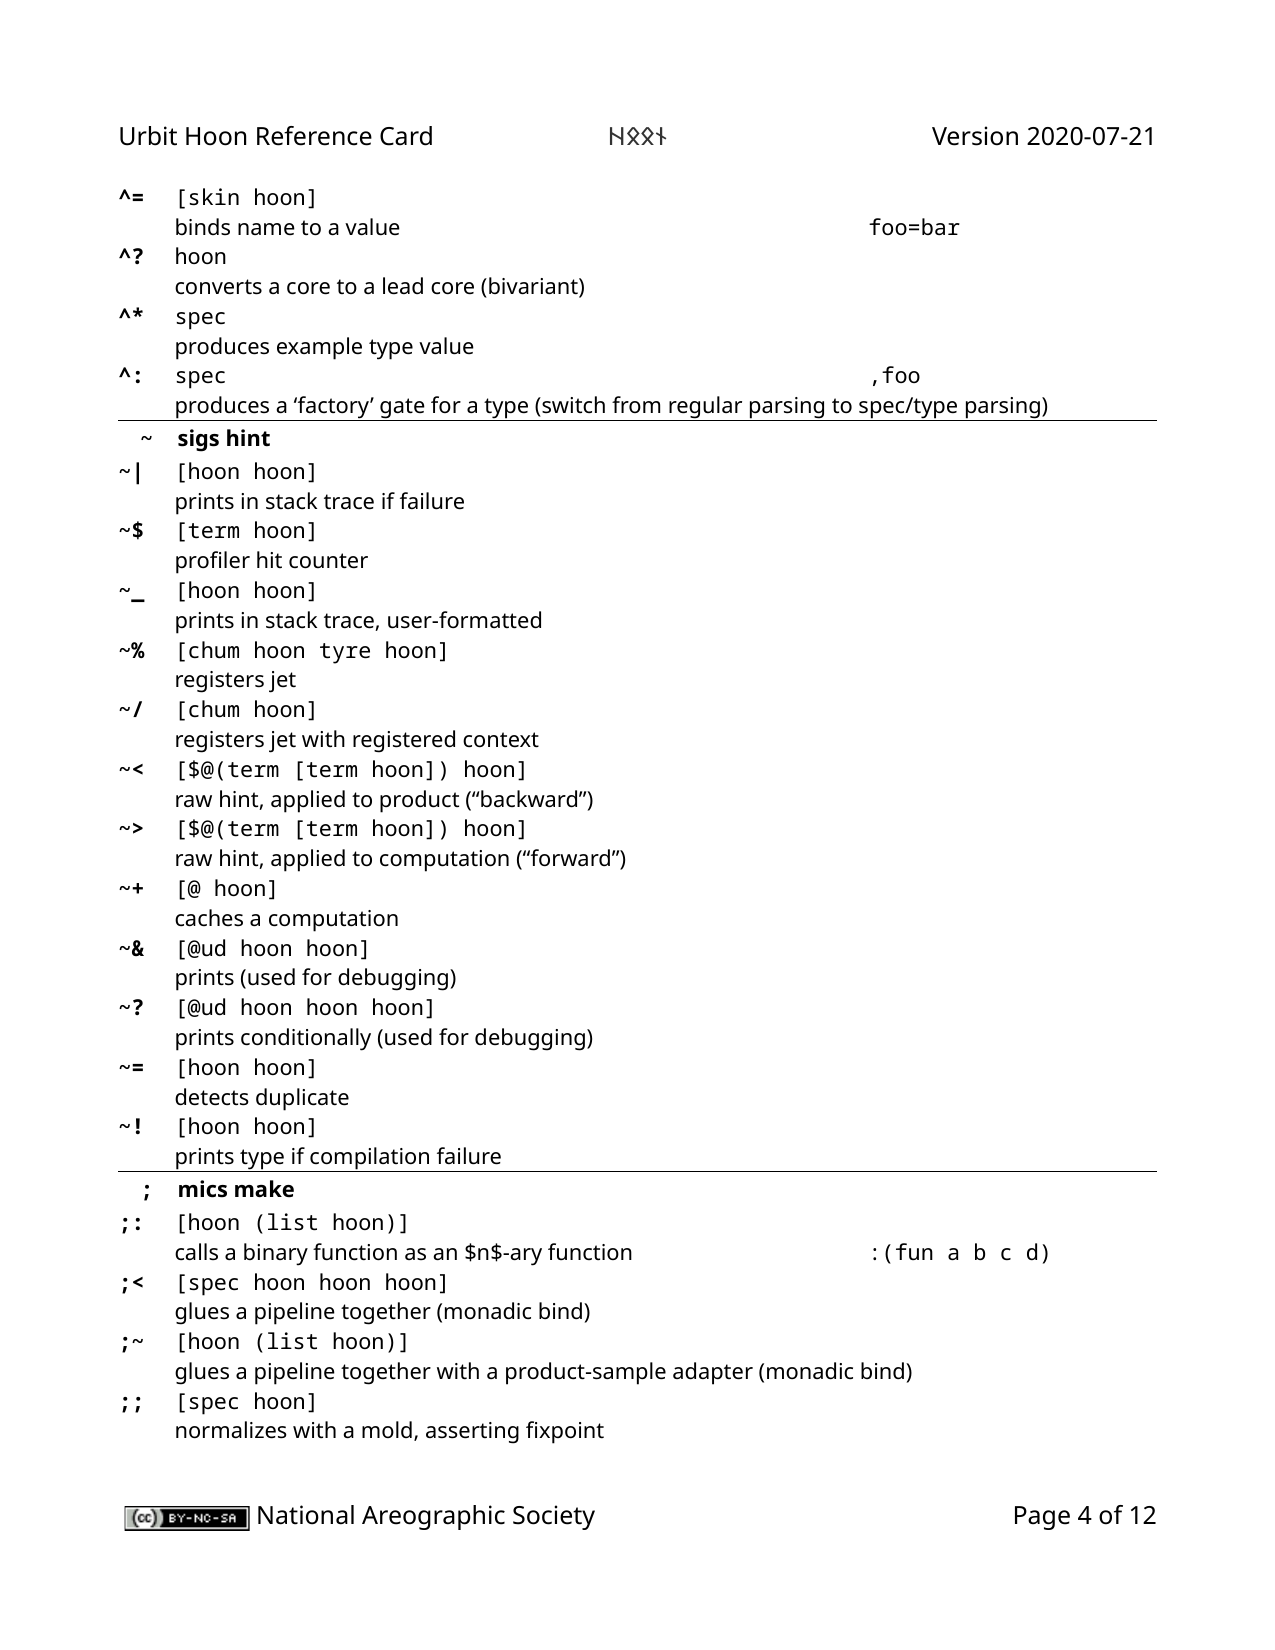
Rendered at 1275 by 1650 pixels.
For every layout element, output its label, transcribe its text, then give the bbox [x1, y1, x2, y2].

table_cell [hoon hoon] [174, 1052, 1157, 1082]
table_cell [118, 1022, 174, 1052]
table_cell binds name to a value [174, 211, 868, 241]
table_cell prints (used for debugging) [174, 963, 1157, 992]
table_cell [118, 1237, 174, 1266]
table_cell [118, 665, 174, 694]
table_cell [hoon (list hoon)] [174, 1326, 1157, 1356]
table_cell [hoon (list hoon)] [174, 1207, 868, 1237]
table_cell [868, 182, 1157, 211]
table_cell raw hint, applied to computation (“forward”) [174, 843, 1157, 873]
table_cell ~$ [118, 516, 174, 545]
table_cell [118, 843, 174, 873]
table_cell [868, 1207, 1157, 1237]
table_cell ~= [118, 1052, 174, 1082]
table_cell [118, 271, 174, 301]
table_cell ^: [118, 360, 174, 390]
table_cell [118, 390, 174, 420]
table_cell produces example type value [174, 331, 1157, 360]
table_cell [$@(term [term hoon]) hoon] [174, 814, 1157, 843]
table_cell [spec hoon] [174, 1386, 1157, 1415]
table_cell raw hint, applied to product (“backward”) [174, 784, 1157, 813]
table_cell [term hoon] [174, 516, 1157, 545]
table_cell [skin hoon] [174, 182, 868, 211]
table_cell ~| [118, 456, 174, 486]
table_cell profiler hit counter [174, 545, 1157, 575]
table_cell [118, 545, 174, 575]
table_cell [118, 211, 174, 241]
table_cell prints conditionally (used for debugging) [174, 1022, 1157, 1052]
table_cell [$@(term [term hoon]) hoon] [174, 754, 1157, 784]
table_cell converts a core to a lead core (bivariant) [174, 271, 1157, 301]
table_cell ^? [118, 241, 174, 271]
table_cell foo=bar [868, 211, 1157, 241]
table_cell [118, 1415, 174, 1445]
table_cell ~! [118, 1111, 174, 1141]
table_cell [118, 486, 174, 516]
table_cell ^* [118, 301, 174, 331]
table_cell normalizes with a mold, asserting fixpoint [174, 1415, 1157, 1445]
table_cell [hoon hoon] [174, 1111, 1157, 1141]
table_cell ;; [118, 1386, 174, 1415]
table_cell ;< [118, 1266, 174, 1296]
table_cell [118, 605, 174, 635]
table_cell produces a ‘factory’ gate for a type (switch from regular parsing to spec/type parsing) [174, 390, 1157, 420]
table_cell [@ud hoon hoon] [174, 933, 1157, 962]
table_cell mics make [174, 1172, 1157, 1207]
table_cell ~_ [118, 575, 174, 605]
table_cell [hoon hoon] [174, 575, 1157, 605]
table_cell ~& [118, 933, 174, 962]
table_cell ,foo [868, 360, 1157, 390]
table_cell ~> [118, 814, 174, 843]
table_cell glues a pipeline together (monadic bind) [174, 1296, 1157, 1326]
picture [124, 1506, 250, 1531]
table_cell [@ hoon] [174, 873, 1157, 903]
table_cell ~+ [118, 873, 174, 903]
table_cell ;: [118, 1207, 174, 1237]
table_cell prints type if compilation failure [174, 1141, 1157, 1171]
table_cell glues a pipeline together with a product-sample adapter (monadic bind) [174, 1356, 1157, 1386]
table_cell [118, 1141, 174, 1171]
table_cell hoon [174, 241, 1157, 271]
table_cell [118, 903, 174, 933]
table_cell prints in stack trace, user-formatted [174, 605, 1157, 635]
table_cell [118, 1356, 174, 1386]
table_cell ~ [118, 421, 174, 456]
table_cell [chum hoon] [174, 694, 1157, 724]
table_cell [118, 724, 174, 754]
table_cell [chum hoon tyre hoon] [174, 635, 1157, 664]
table_cell [118, 331, 174, 360]
table_cell ^= [118, 182, 174, 211]
table_cell prints in stack trace if failure [174, 486, 1157, 516]
table_cell [@ud hoon hoon hoon] [174, 992, 1157, 1022]
table_cell ; [118, 1172, 174, 1207]
table_cell [118, 1296, 174, 1326]
table_cell spec [174, 301, 1157, 331]
table_cell caches a computation [174, 903, 1157, 933]
table_cell [118, 963, 174, 992]
table_cell registers jet with registered context [174, 724, 1157, 754]
table_cell ~/ [118, 694, 174, 724]
table_cell [spec hoon hoon hoon] [174, 1266, 1157, 1296]
table_cell [118, 1082, 174, 1111]
table_cell ~< [118, 754, 174, 784]
table_cell [hoon hoon] [174, 456, 1157, 486]
table_cell detects duplicate [174, 1082, 1157, 1111]
table_cell spec [174, 360, 868, 390]
table_cell ~% [118, 635, 174, 664]
table_cell [118, 784, 174, 813]
table_cell registers jet [174, 665, 1157, 694]
table_cell ;~ [118, 1326, 174, 1356]
table_cell calls a binary function as an $n$-ary function [174, 1237, 868, 1266]
table_cell ~? [118, 992, 174, 1022]
table_cell sigs hint [174, 421, 1157, 456]
table_cell :(fun a b c d) [868, 1237, 1157, 1266]
